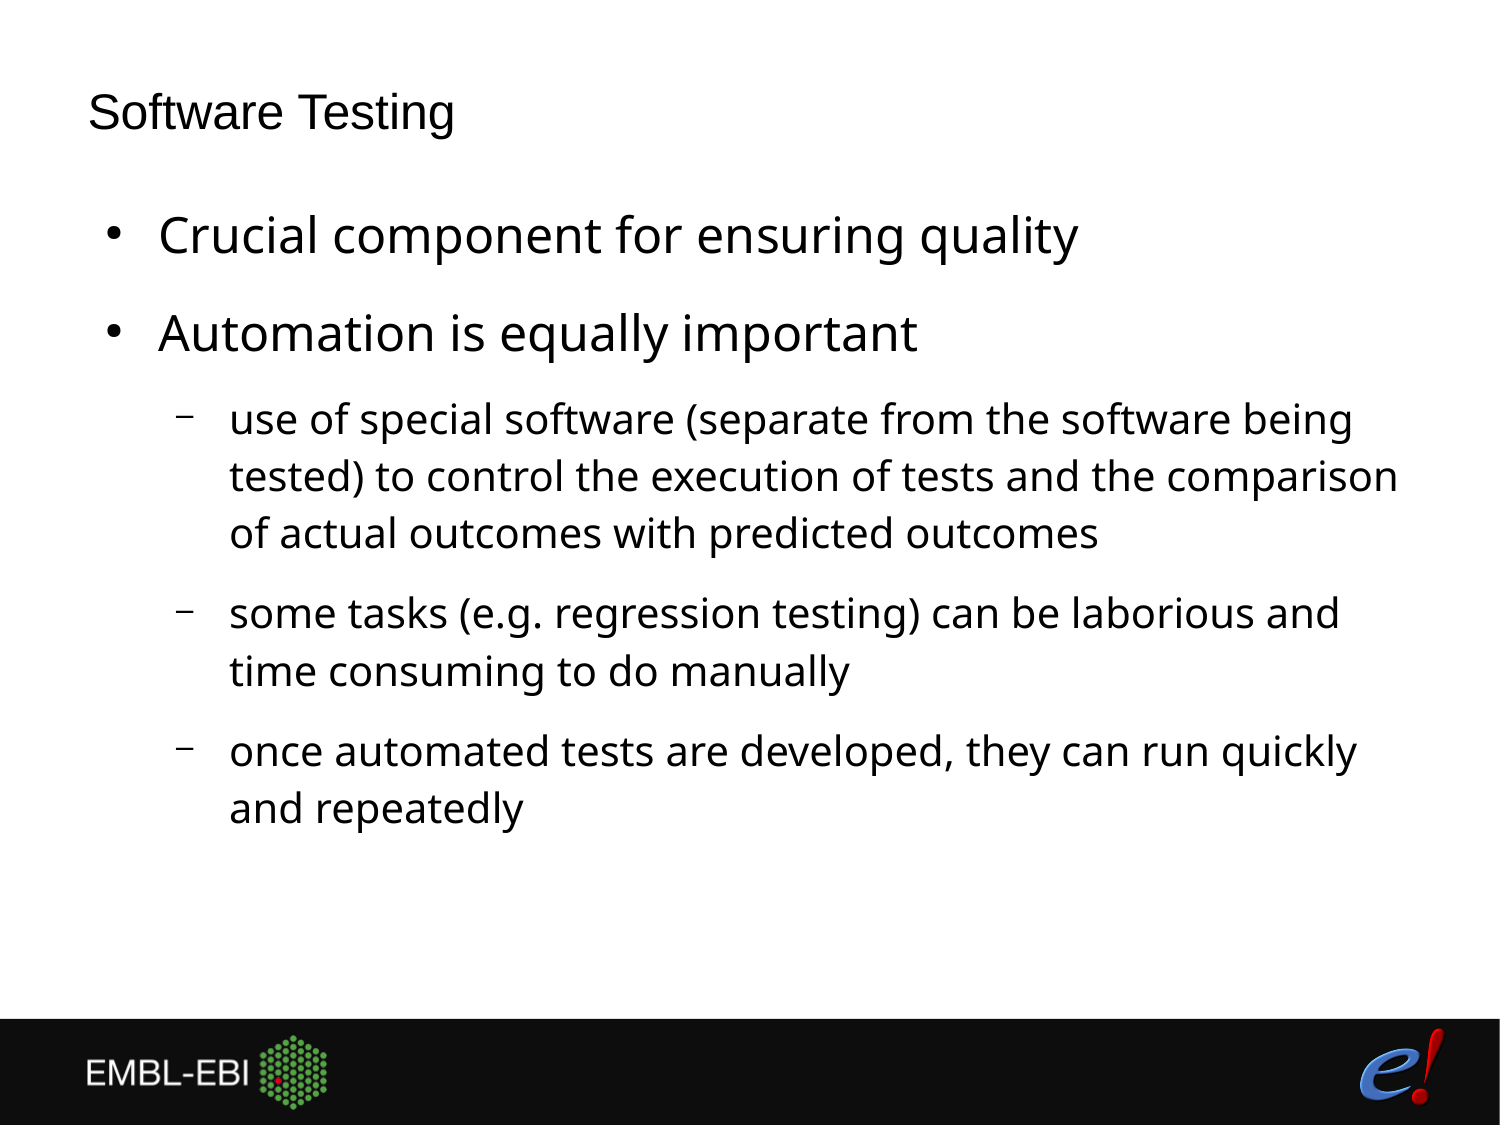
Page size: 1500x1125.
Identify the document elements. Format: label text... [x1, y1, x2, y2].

picture [87, 1035, 327, 1110]
picture [1357, 1026, 1448, 1112]
list Crucial component for ensuring quality Automation is equally important use of special software (separate from the software being tested) to control the execution of tests and the comparison of actual outcomes with predicted outcomes some tasks (e.g. regression testing) can be laborious and time consuming to do manually once automated tests are developed, they can run quickly and repeatedly [87, 200, 1425, 914]
title Software Testing [87, 50, 1425, 175]
